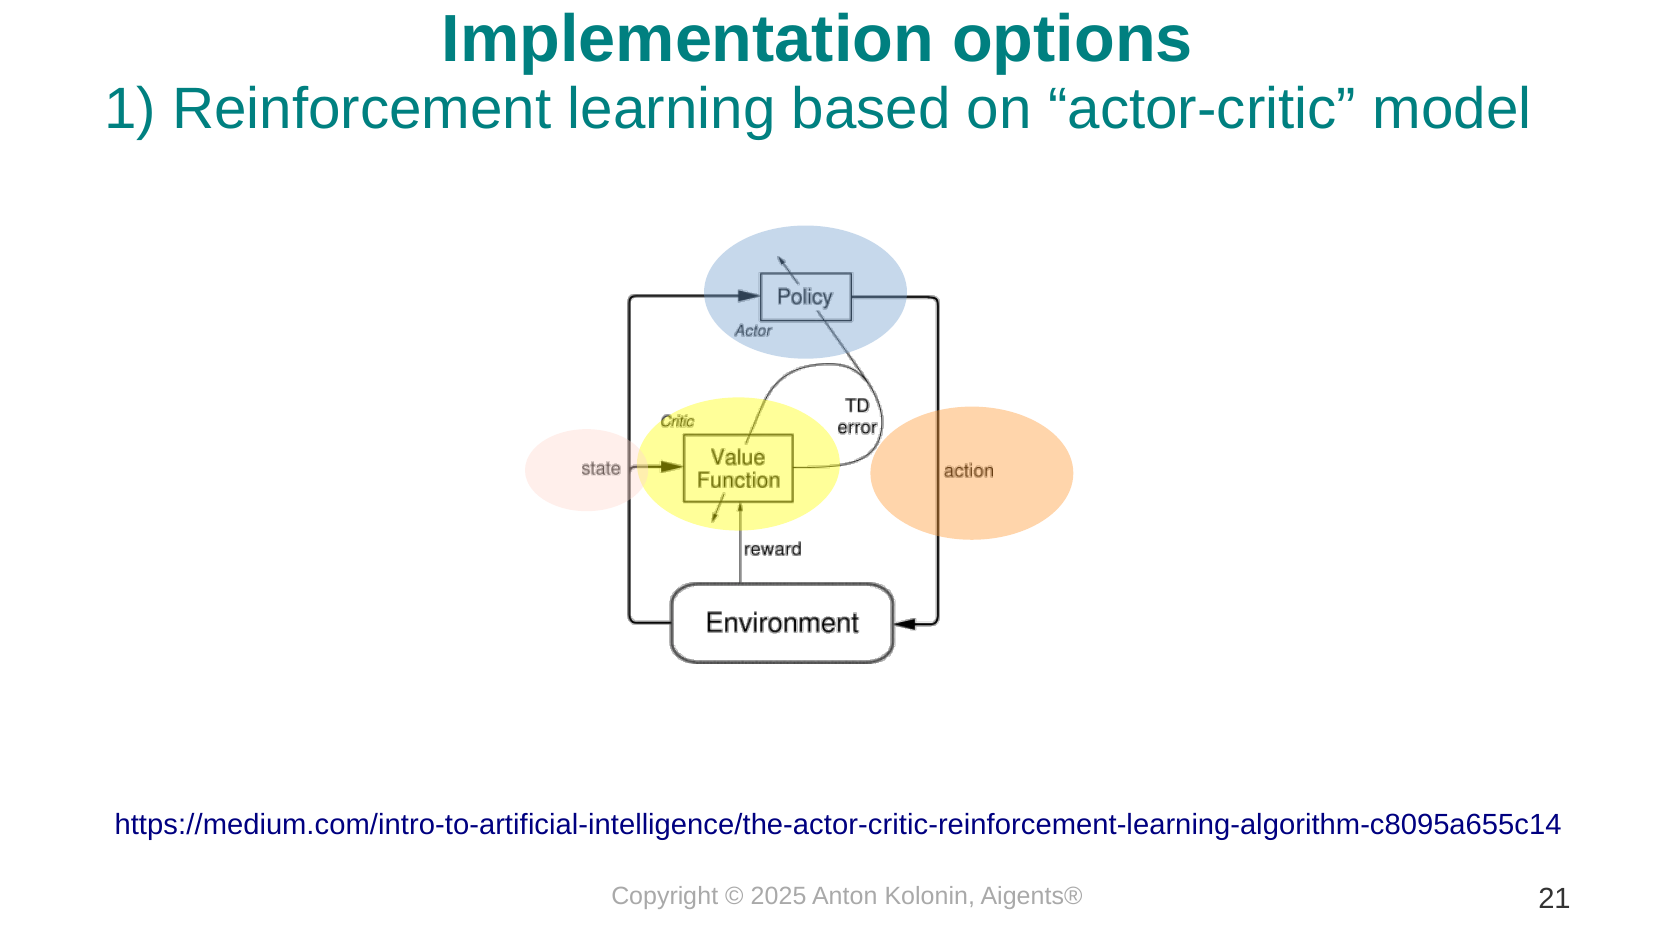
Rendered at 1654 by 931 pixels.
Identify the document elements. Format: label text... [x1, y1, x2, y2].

text_box [870, 406, 1074, 540]
text_box [704, 225, 907, 359]
text_box https://medium.com/intro-to-artificial-intelligence/the-actor-critic-reinforcement-learning-algorithm-c8095a655c14 [99, 800, 1579, 849]
text_box [525, 397, 840, 531]
text_box Implementation options 1) Reinforcement learning based on “actor-critic” model [0, 0, 1654, 150]
picture [582, 256, 993, 664]
